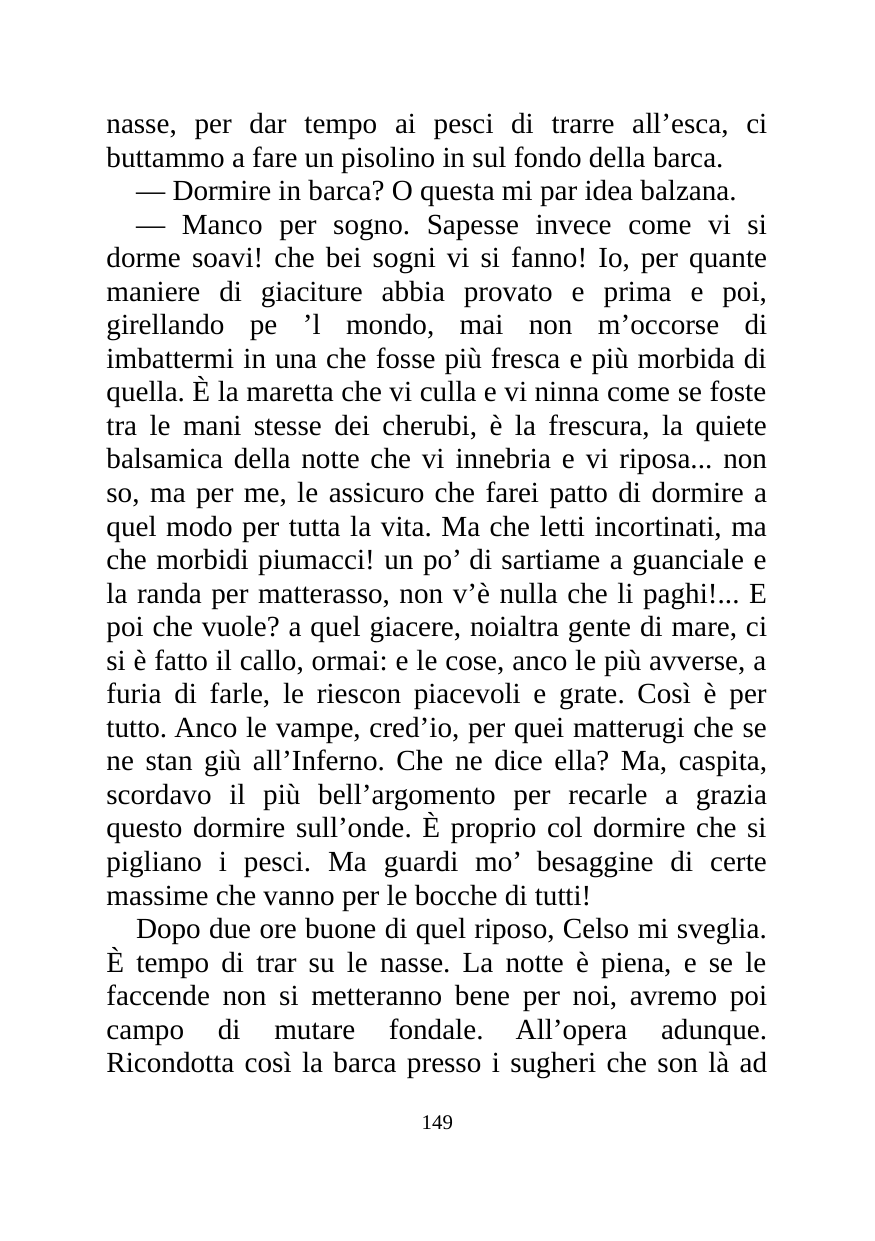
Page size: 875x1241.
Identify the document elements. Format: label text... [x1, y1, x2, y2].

text nasse, per dar tempo ai pesci di trarre all’esca, ci buttammo a fare un pisolino in sul fondo della barca. [106, 106, 768, 173]
text — Manco per sogno. Sapesse invece come vi si dorme soavi! che bei sogni vi si fanno! Io, per quante maniere di giaciture abbia provato e prima e poi, girellando pe ’l mondo, mai non m’occorse di imbattermi in una che fosse più fresca e più morbida di quella. È la maretta che vi culla e vi ninna come se foste tra le mani stesse dei cherubi, è la frescura, la quiete balsamica della notte che vi innebria e vi riposa... non so, ma per me, le assicuro che farei patto di dormire a quel modo per tutta la vita. Ma che letti incortinati, ma che morbidi piumacci! un po’ di sartiame a guanciale e la randa per matterasso, non v’è nulla che li paghi!... E poi che vuole? a quel giacere, noialtra gente di mare, ci si è fatto il callo, ormai: e le cose, anco le più avverse, a furia di farle, le riescon piacevoli e grate. Così è per tutto. Anco le vampe, cred’io, per quei matterugi che se ne stan giù all’Inferno. Che ne dice ella? Ma, caspita, scordavo il più bell’argomento per recarle a grazia questo dormire sull’onde. È proprio col dormire che si pigliano i pesci. Ma guardi mo’ besaggine di certe massime che vanno per le bocche di tutti! [106, 207, 768, 911]
text Dopo due ore buone di quel riposo, Celso mi sveglia. È tempo di trar su le nasse. La notte è piena, e se le faccende non si metteranno bene per noi, avremo poi campo di mutare fondale. All’opera adunque. Ricondotta così la barca presso i sugheri che son là ad [106, 911, 768, 1079]
text — Dormire in barca? O questa mi par idea balzana. [106, 173, 768, 207]
